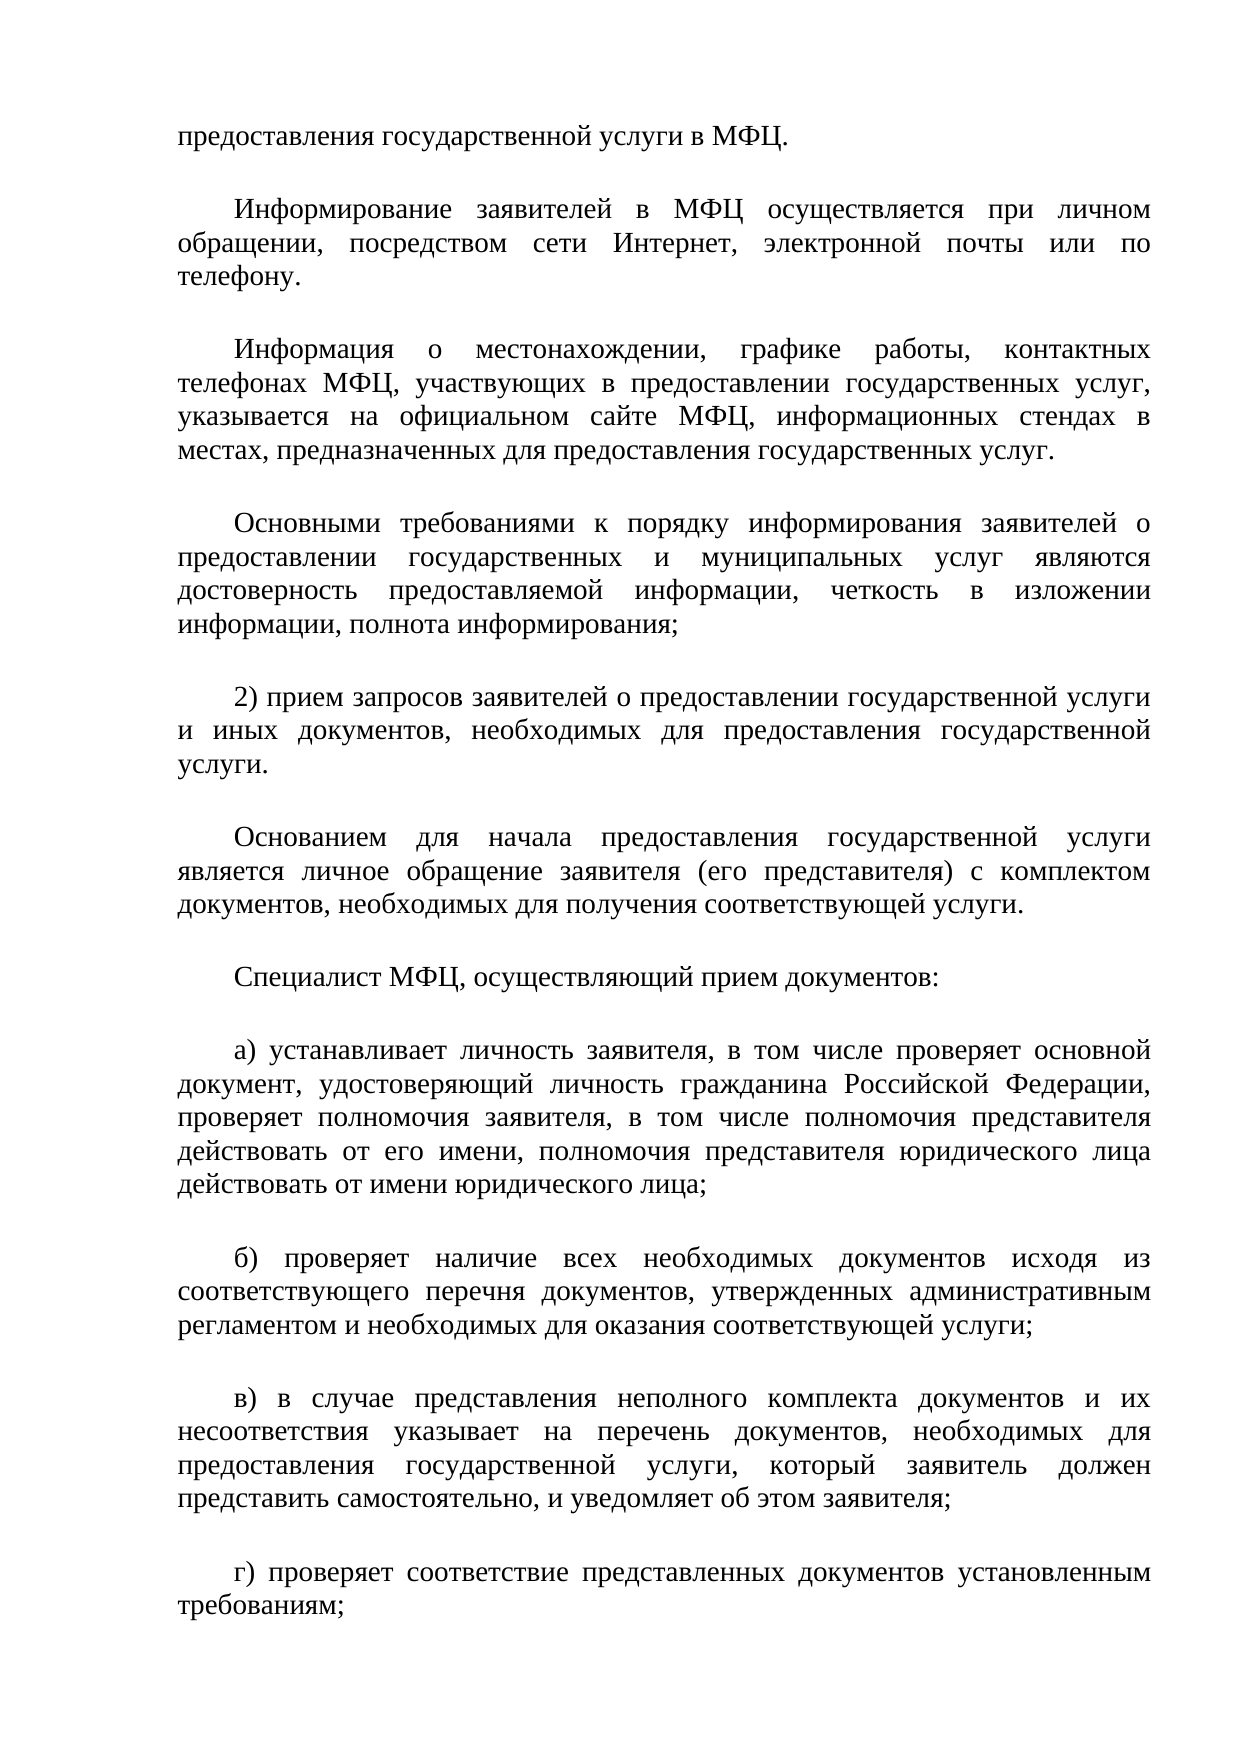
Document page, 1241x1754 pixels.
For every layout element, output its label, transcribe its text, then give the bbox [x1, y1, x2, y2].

text а) устанавливает личность заявителя, в том числе проверяет основной документ, удостоверяющий личность гражданина Российской Федерации, проверяет полномочия заявителя, в том числе полномочия представителя действовать от его имени, полномочия представителя юридического лица действовать от имени юридического лица; [177, 1032, 1152, 1200]
text 2) прием запросов заявителей о предоставлении государственной услуги и иных документов, необходимых для предоставления государственной услуги. [177, 679, 1152, 779]
text Специалист МФЦ, осуществляющий прием документов: [177, 959, 1152, 993]
text в) в случае представления неполного комплекта документов и их несоответствия указывает на перечень документов, необходимых для предоставления государственной услуги, который заявитель должен представить самостоятельно, и уведомляет об этом заявителя; [177, 1380, 1152, 1514]
text Информация о местонахождении, графике работы, контактных телефонах МФЦ, участвующих в предоставлении государственных услуг, указывается на официальном сайте МФЦ, информационных стендах в местах, предназначенных для предоставления государственных услуг. [177, 331, 1152, 466]
text предоставления государственной услуги в МФЦ. [177, 118, 1152, 152]
text Информирование заявителей в МФЦ осуществляется при личном обращении, посредством сети Интернет, электронной почты или по телефону. [177, 191, 1152, 292]
text Основными требованиями к порядку информирования заявителей о предоставлении государственных и муниципальных услуг являются достоверность предоставляемой информации, четкость в изложении информации, полнота информирования; [177, 505, 1152, 639]
text г) проверяет соответствие представленных документов установленным требованиям; [177, 1554, 1152, 1621]
text б) проверяет наличие всех необходимых документов исходя из соответствующего перечня документов, утвержденных административным регламентом и необходимых для оказания соответствующей услуги; [177, 1240, 1152, 1340]
text Основанием для начала предоставления государственной услуги является личное обращение заявителя (его представителя) с комплектом документов, необходимых для получения соответствующей услуги. [177, 819, 1152, 920]
